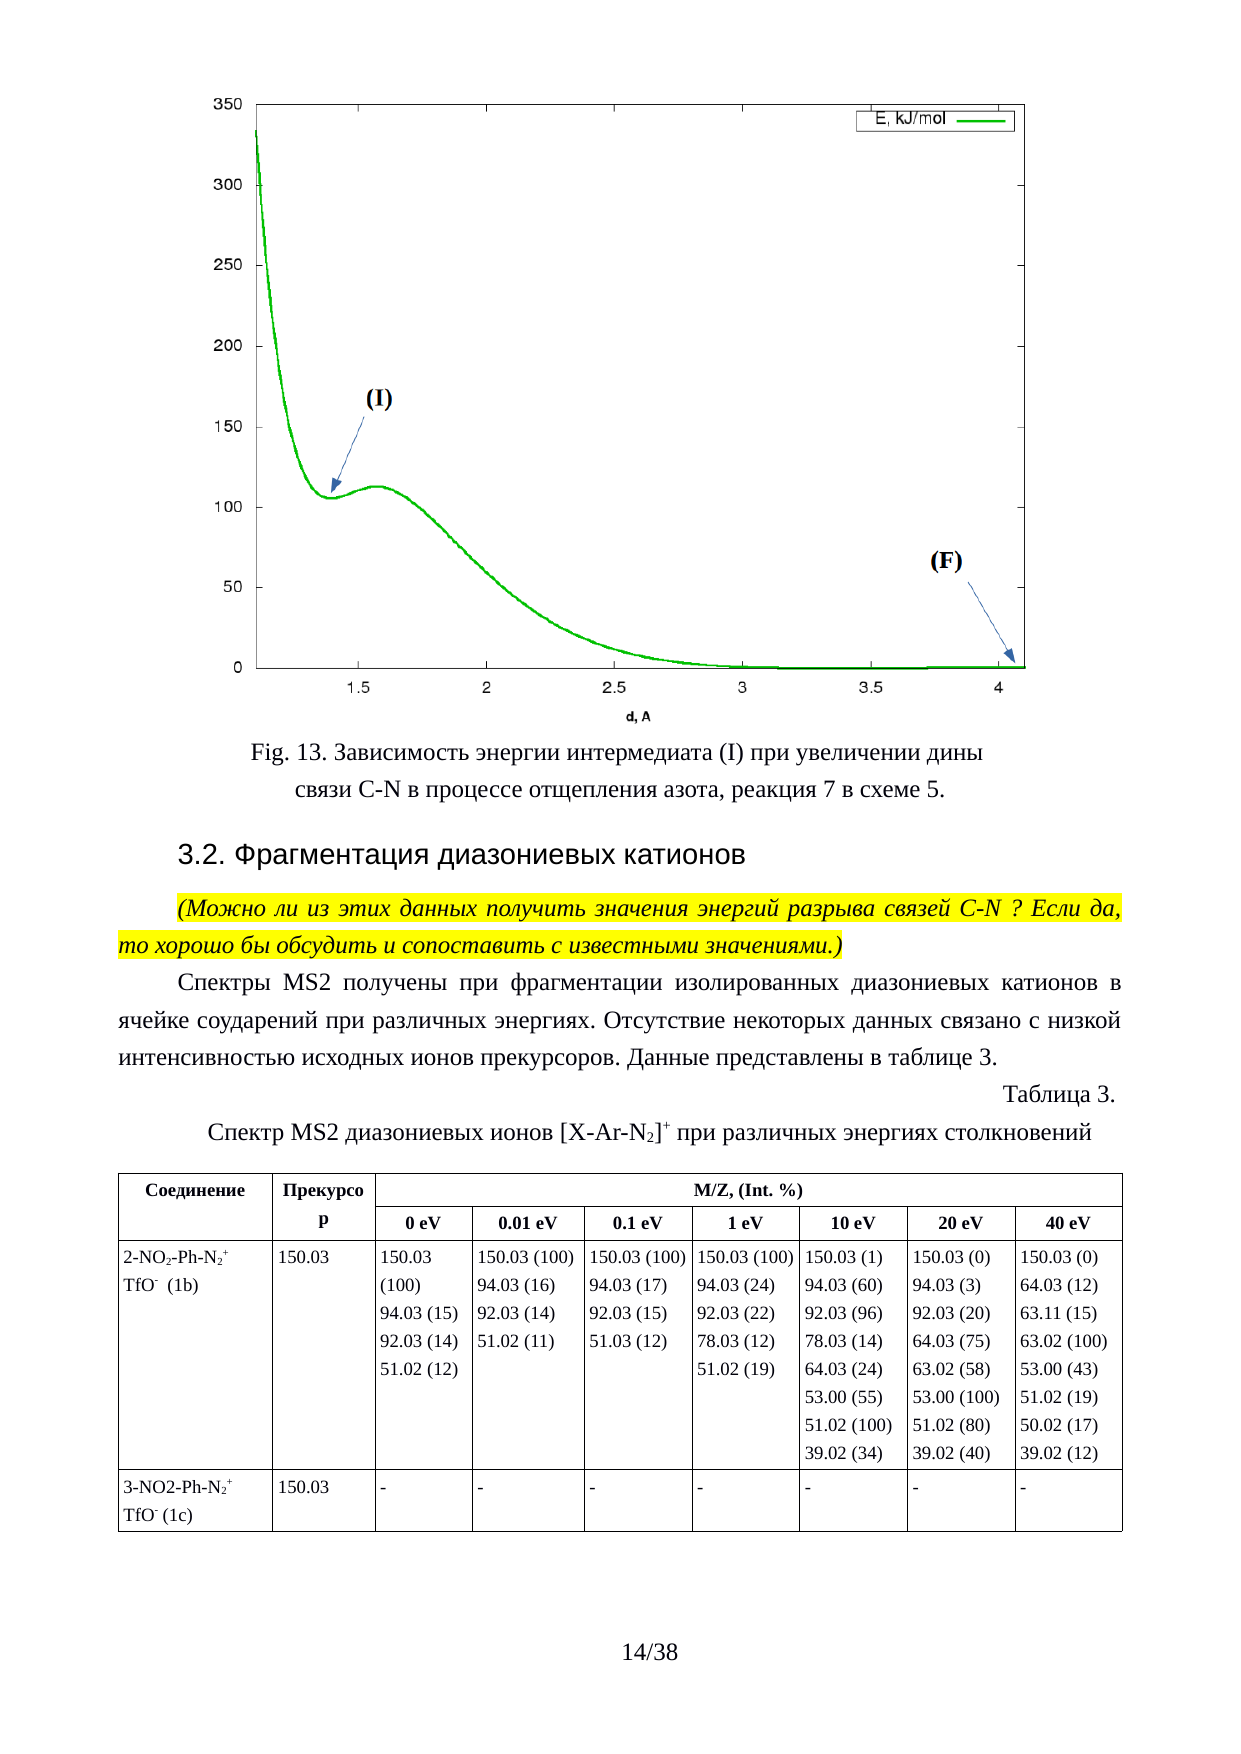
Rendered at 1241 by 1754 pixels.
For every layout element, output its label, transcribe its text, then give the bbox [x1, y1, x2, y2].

table_cell - [1016, 1470, 1122, 1531]
picture [203, 88, 1037, 729]
text Fig. 13. Зависимость энергии интермедиата (I) при увеличении дины [118, 737, 1122, 766]
table_cell 0.1 eV [585, 1207, 692, 1239]
table_cell - [376, 1470, 472, 1531]
table_cell 1 eV [693, 1207, 799, 1239]
table_cell 20 eV [908, 1207, 1015, 1239]
table_header M/Z, (Int. %) [376, 1174, 1122, 1206]
table_cell 150.03 (1) 94.03 (60) 92.03 (96) 78.03 (14) 64.03 (24) 53.00 (55) 51.02 (100) 39.02 (34) [800, 1241, 907, 1469]
text Таблица 3. [118, 1079, 1122, 1108]
table_cell 0.01 eV [473, 1207, 584, 1239]
table_cell - [693, 1470, 799, 1531]
table_cell - [473, 1470, 584, 1531]
table_cell 3-NO2-Ph-N2+ TfO- (1c) [119, 1470, 272, 1531]
table_cell 150.03 (0) 64.03 (12) 63.11 (15) 63.02 (100) 53.00 (43) 51.02 (19) 50.02 (17) 39.02 (12) [1016, 1241, 1122, 1469]
table_header Соединение [119, 1174, 272, 1239]
table_cell 0 eV [376, 1207, 472, 1239]
table_cell 2-NO2-Ph-N2+ TfO- (1b) [119, 1241, 272, 1469]
text Спектр MS2 диазониевых ионов [X-Ar-N2]+ при различных энергиях столкновений [118, 1117, 1122, 1145]
list 3.2. Фрагментация диазониевых катионов [177, 837, 1122, 870]
table_cell 150.03 (100) 94.03 (17) 92.03 (15) 51.03 (12) [585, 1241, 692, 1469]
text Спектры MS2 получены при фрагментации изолированных диазониевых катионов в ячейке соударений при различных энергиях. Отсутствие некоторых данных связано с низкой интенсивностью исходных ионов прекурсоров. Данные представлены в таблице 3. [118, 967, 1122, 1071]
text связи C-N в процессе отщепления азота, реакция 7 в схеме 5. [118, 774, 1122, 803]
table_cell 150.03 (0) 94.03 (3) 92.03 (20) 64.03 (75) 63.02 (58) 53.00 (100) 51.02 (80) 39.02 (40) [908, 1241, 1015, 1469]
table_cell 10 eV [800, 1207, 907, 1239]
table_cell 40 eV [1016, 1207, 1122, 1239]
text (Можно ли из этих данных получить значения энергий разрыва связей C-N ? Если да, то хорошо бы обсудить и сопоставить с известными значениями.) [118, 893, 1122, 959]
table_cell 150.03 (100) 94.03 (16) 92.03 (14) 51.02 (11) [473, 1241, 584, 1469]
table_cell - [800, 1470, 907, 1531]
table_header Прекурсор [273, 1174, 375, 1239]
table_cell 150.03 (100) 94.03 (24) 92.03 (22) 78.03 (12) 51.02 (19) [693, 1241, 799, 1469]
table_cell 150.03 [273, 1241, 375, 1469]
table_cell 150.03 (100) 94.03 (15) 92.03 (14) 51.02 (12) [376, 1241, 472, 1469]
table_cell - [908, 1470, 1015, 1531]
table_cell 150.03 [273, 1470, 375, 1531]
table_cell - [585, 1470, 692, 1531]
